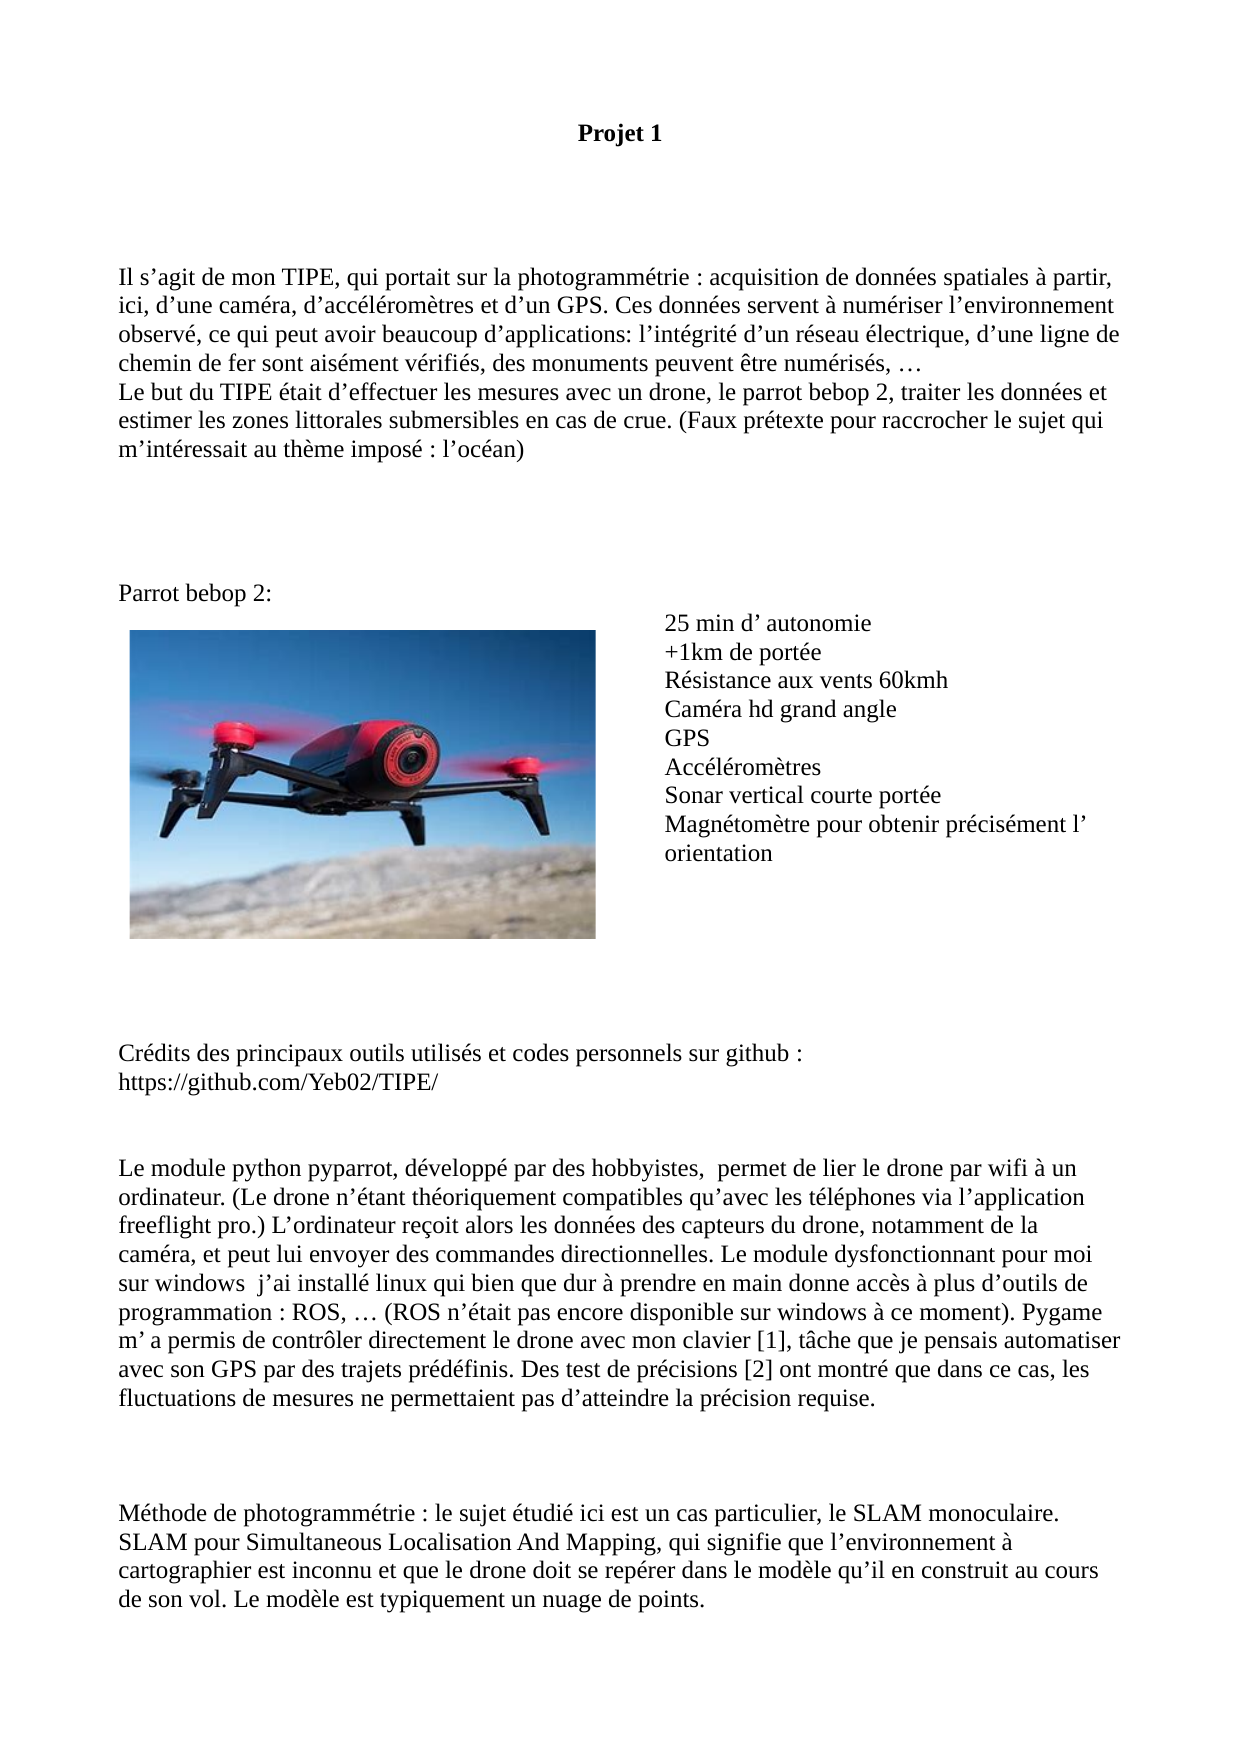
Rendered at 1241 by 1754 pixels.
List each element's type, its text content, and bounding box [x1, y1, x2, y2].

text Le module python pyparrot, développé par des hobbyistes, permet de lier le drone par wifi à un ordinateur. (Le drone n’étant théoriquement compatibles qu’avec les téléphones via l’application freeflight pro.) L’ordinateur reçoit alors les données des capteurs du drone, notamment de la caméra, et peut lui envoyer des commandes directionnelles. Le module dysfonctionnant pour moi sur windows j’ai installé linux qui bien que dur à prendre en main donne accès à plus d’outils de programmation : ROS, … (ROS n’était pas encore disponible sur windows à ce moment). Pygame m’ a permis de contrôler directement le drone avec mon clavier [1], tâche que je pensais automatiser avec son GPS par des trajets prédéfinis. Des test de précisions [2] ont montré que dans ce cas, les fluctuations de mesures ne permettaient pas d’atteindre la précision requise. [118, 1153, 1122, 1412]
text Projet 1 [118, 118, 1122, 147]
picture [129, 630, 596, 939]
text Le but du TIPE était d’effectuer les mesures avec un drone, le parrot bebop 2, traiter les données et estimer les zones littorales submersibles en cas de crue. (Faux prétexte pour raccrocher le sujet qui m’intéressait au thème imposé : l’océan) [118, 377, 1122, 463]
text Crédits des principaux outils utilisés et codes personnels sur github : https://github.com/Yeb02/TIPE/ [118, 1038, 1122, 1096]
text Parrot bebop 2: [118, 578, 1122, 607]
text Il s’agit de mon TIPE, qui portait sur la photogrammétrie : acquisition de données spatiales à partir, ici, d’une caméra, d’accéléromètres et d’un GPS. Ces données servent à numériser l’environnement observé, ce qui peut avoir beaucoup d’applications: l’intégrité d’un réseau électrique, d’une ligne de chemin de fer sont aisément vérifiés, des monuments peuvent être numérisés, … [118, 262, 1122, 377]
text Méthode de photogrammétrie : le sujet étudié ici est un cas particulier, le SLAM monoculaire. SLAM pour Simultaneous Localisation And Mapping, qui signifie que l’environnement à cartographier est inconnu et que le drone doit se repérer dans le modèle qu’il en construit au cours de son vol. Le modèle est typiquement un nuage de points. [118, 1498, 1122, 1613]
